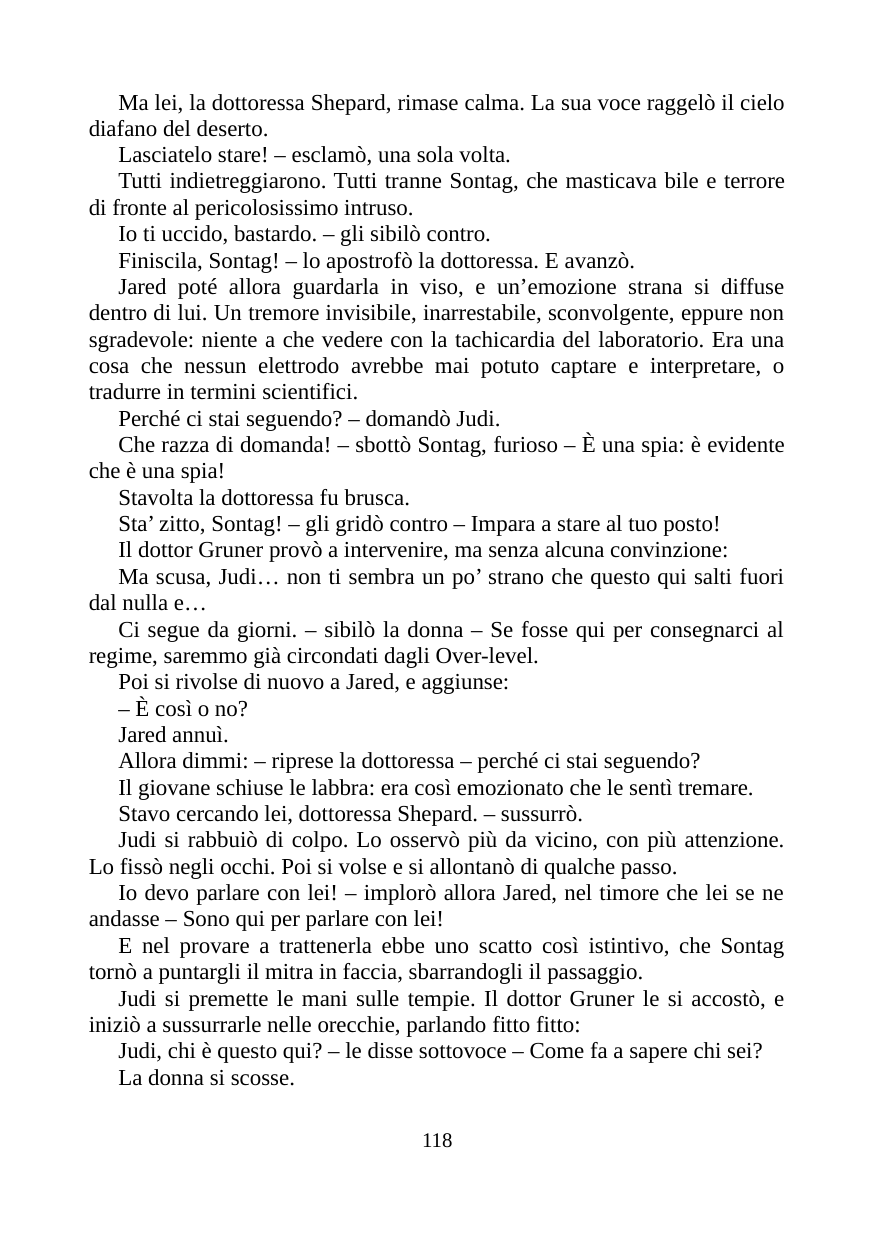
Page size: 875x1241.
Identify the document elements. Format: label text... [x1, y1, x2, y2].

text Il giovane schiuse le labbra: era così emozionato che le sentì tremare. [88, 774, 786, 800]
text Judi, chi è questo qui? – le disse sottovoce – Come fa a sapere chi sei? [88, 1037, 786, 1064]
text – È così o no? [88, 695, 786, 721]
text Io devo parlare con lei! – implorò allora Jared, nel timore che lei se ne andasse – Sono qui per parlare con lei! [88, 879, 786, 932]
text Stavo cercando lei, dottoressa Shepard. – sussurrò. [88, 800, 786, 826]
text Che razza di domanda! – sbottò Sontag, furioso – È una spia: è evidente che è una spia! [88, 431, 786, 484]
text Io ti uccido, bastardo. – gli sibilò contro. [88, 220, 786, 247]
text Stavolta la dottoressa fu brusca. [88, 484, 786, 510]
text Ma scusa, Judi… non ti sembra un po’ strano che questo qui salti fuori dal nulla e… [88, 563, 786, 616]
text Tutti indietreggiarono. Tutti tranne Sontag, che masticava bile e terrore di fronte al pericolosissimo intruso. [88, 168, 786, 220]
text Poi si rivolse di nuovo a Jared, e aggiunse: [88, 668, 786, 695]
text Sta’ zitto, Sontag! – gli gridò contro – Impara a stare al tuo posto! [88, 510, 786, 537]
text Jared poté allora guardarla in viso, e un’emozione strana si diffuse dentro di lui. Un tremore invisibile, inarrestabile, sconvolgente, eppure non sgradevole: niente a che vedere con la tachicardia del laboratorio. Era una cosa che nessun elettrodo avrebbe mai potuto captare e interpretare, o tradurre in termini scientifici. [88, 273, 786, 405]
text Perché ci stai seguendo? – domandò Judi. [88, 405, 786, 431]
text Judi si rabbuiò di colpo. Lo osservò più da vicino, con più attenzione. Lo fissò negli occhi. Poi si volse e si allontanò di qualche passo. [88, 826, 786, 879]
text Lasciatelo stare! – esclamò, una sola volta. [88, 141, 786, 168]
text Ma lei, la dottoressa Shepard, rimase calma. La sua voce raggelò il cielo diafano del deserto. [88, 88, 786, 141]
text Il dottor Gruner provò a intervenire, ma senza alcuna convinzione: [88, 537, 786, 563]
text Ci segue da giorni. – sibilò la donna – Se fosse qui per consegnarci al regime, saremmo già circondati dagli Over-level. [88, 616, 786, 668]
text Allora dimmi: – riprese la dottoressa – perché ci stai seguendo? [88, 747, 786, 774]
text Jared annuì. [88, 721, 786, 747]
text Finiscila, Sontag! – lo apostrofò la dottoressa. E avanzò. [88, 247, 786, 273]
text E nel provare a trattenerla ebbe uno scatto così istintivo, che Sontag tornò a puntargli il mitra in faccia, sbarrandogli il passaggio. [88, 932, 786, 984]
text La donna si scosse. [88, 1064, 786, 1090]
text Judi si premette le mani sulle tempie. Il dottor Gruner le si accostò, e iniziò a sussurrarle nelle orecchie, parlando fitto fitto: [88, 984, 786, 1037]
